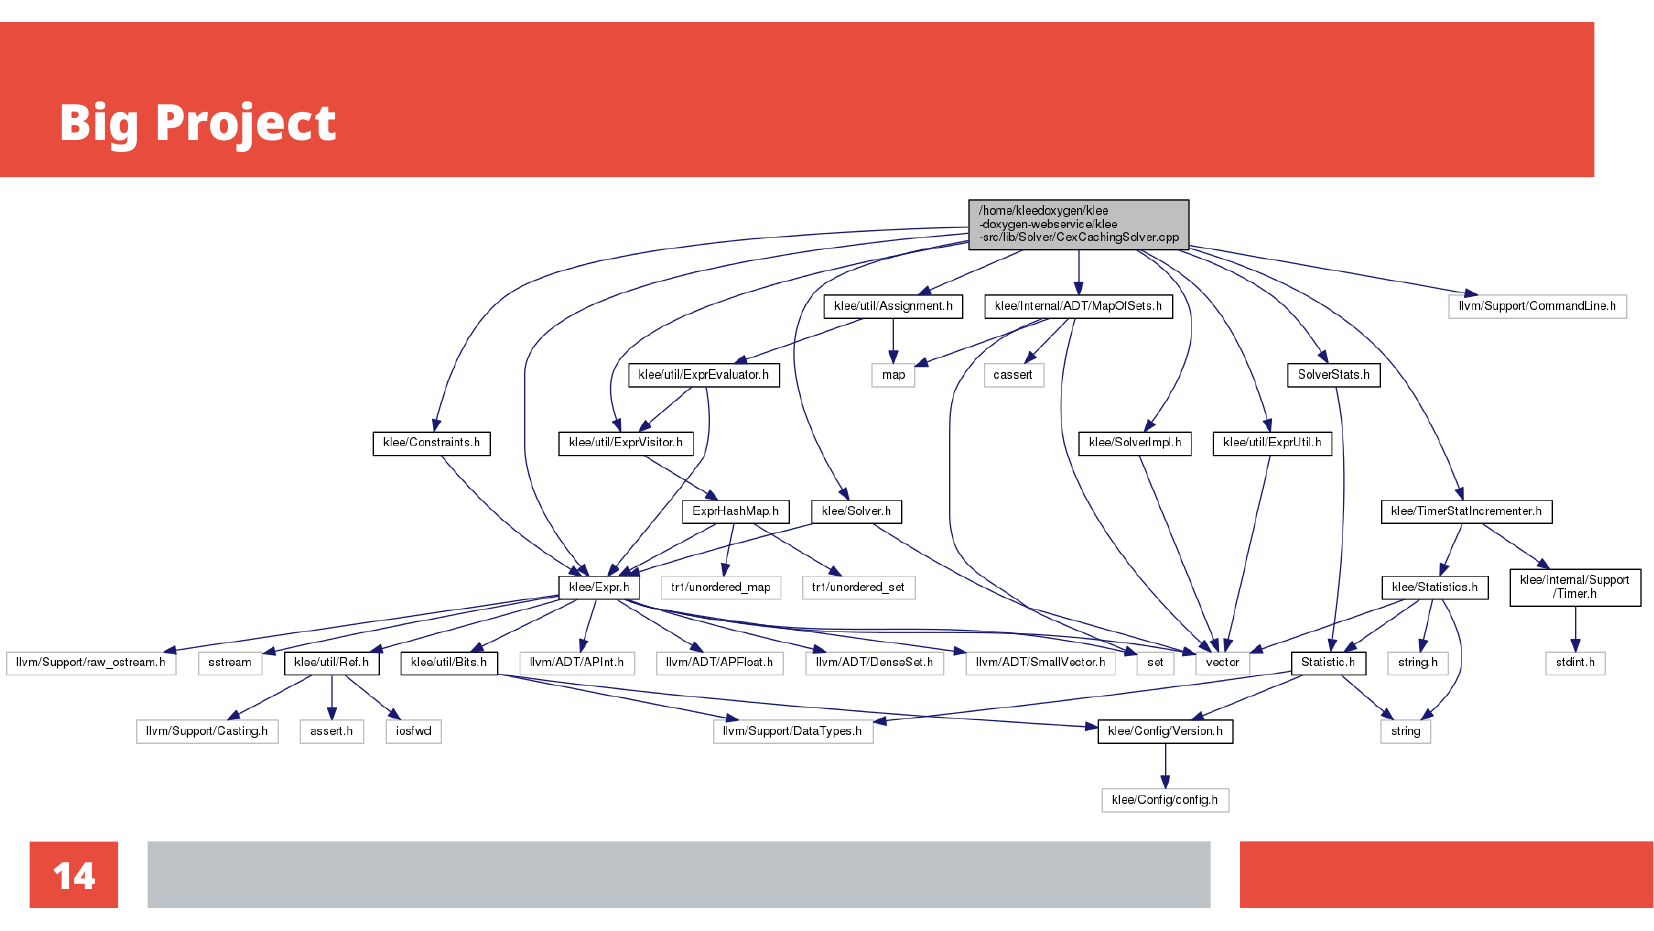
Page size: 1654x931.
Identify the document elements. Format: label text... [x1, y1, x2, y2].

picture [2, 194, 1645, 817]
title Big Project [59, 44, 1595, 156]
